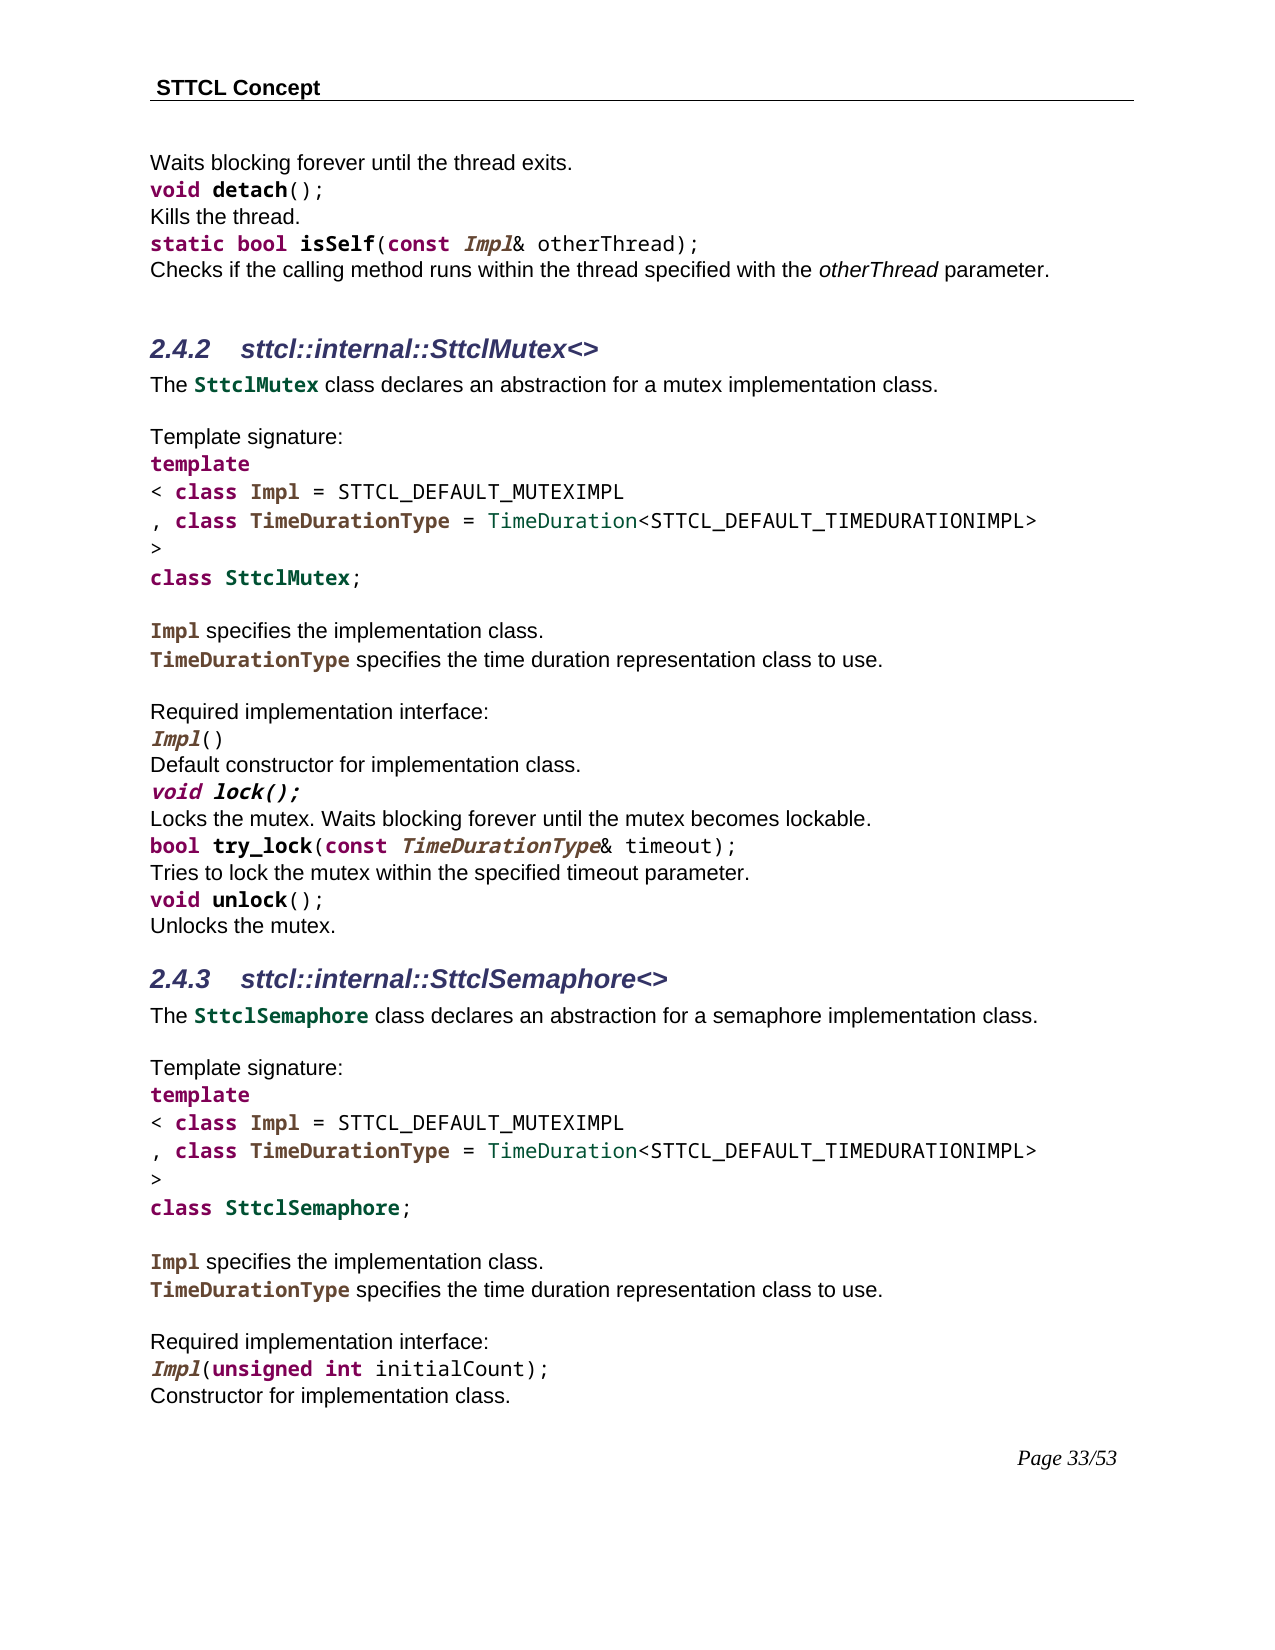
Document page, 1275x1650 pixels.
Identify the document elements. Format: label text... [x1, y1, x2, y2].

text template [150, 449, 1125, 477]
text Impl specifies the implementation class. [150, 1247, 1125, 1276]
subtitle sttcl::internal::SttclSemaphore<> [150, 963, 1125, 994]
text Unlocks the mutex. [150, 913, 1125, 938]
text class SttclMutex; [150, 563, 1125, 591]
text class SttclSemaphore; [150, 1193, 1125, 1222]
text The SttclSemaphore class declares an abstraction for a semaphore implementation class. [150, 1001, 1125, 1029]
text bool try_lock(const TimeDurationType& timeout); [150, 831, 1125, 859]
text Locks the mutex. Waits blocking forever until the mutex becomes lockable. [150, 806, 1125, 831]
text Required implementation interface: [150, 1329, 1125, 1354]
text Tries to lock the mutex within the specified timeout parameter. [150, 859, 1125, 885]
text Default constructor for implementation class. [150, 752, 1125, 777]
text void unlock(); [150, 885, 1125, 913]
text , class TimeDurationType = TimeDuration<STTCL_DEFAULT_TIMEDURATIONIMPL> [150, 506, 1125, 534]
text static bool isSelf(const Impl& otherThread); [150, 229, 1125, 257]
text Checks if the calling method runs within the thread specified with the otherThread parameter. [150, 257, 1125, 282]
text Impl() [150, 724, 1125, 752]
text > [150, 1165, 1125, 1193]
subtitle sttcl::internal::SttclMutex<> [150, 333, 1125, 364]
text Waits blocking forever until the thread exits. [150, 150, 1125, 175]
text < class Impl = STTCL_DEFAULT_MUTEXIMPL [150, 477, 1125, 506]
text void detach(); [150, 175, 1125, 204]
text Kills the thread. [150, 204, 1125, 229]
text Required implementation interface: [150, 698, 1125, 724]
text > [150, 534, 1125, 563]
text , class TimeDurationType = TimeDuration<STTCL_DEFAULT_TIMEDURATIONIMPL> [150, 1137, 1125, 1165]
text The SttclMutex class declares an abstraction for a mutex implementation class. [150, 370, 1125, 399]
text Constructor for implementation class. [150, 1383, 1125, 1408]
text Impl specifies the implementation class. [150, 616, 1125, 645]
text TimeDurationType specifies the time duration representation class to use. [150, 645, 1125, 673]
text template [150, 1080, 1125, 1108]
text TimeDurationType specifies the time duration representation class to use. [150, 1276, 1125, 1304]
text void lock(); [150, 777, 1125, 806]
text Template signature: [150, 1054, 1125, 1080]
text Template signature: [150, 424, 1125, 449]
text < class Impl = STTCL_DEFAULT_MUTEXIMPL [150, 1108, 1125, 1137]
text Impl(unsigned int initialCount); [150, 1354, 1125, 1383]
